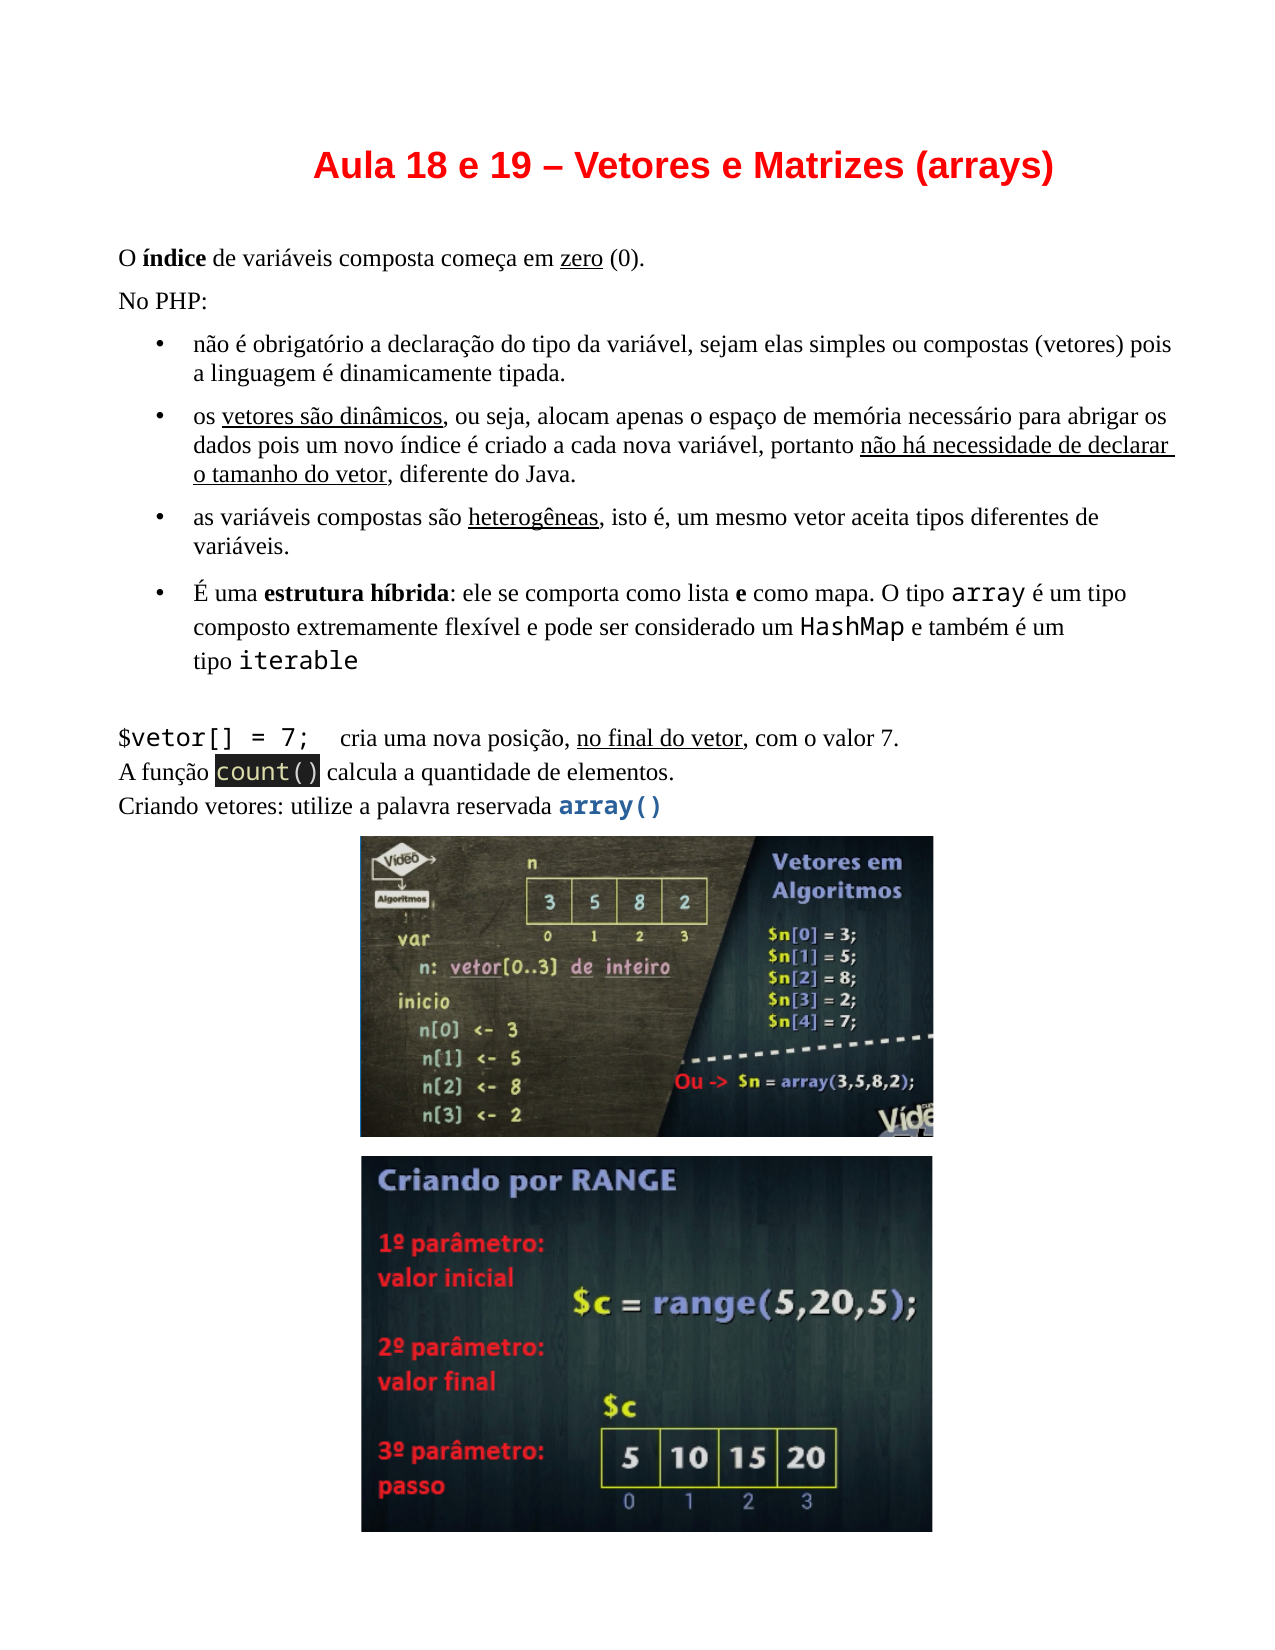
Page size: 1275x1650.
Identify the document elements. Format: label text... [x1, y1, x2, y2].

picture [361, 1156, 933, 1532]
text $vetor[] = 7; cria uma nova posição, no final do vetor, com o valor 7. A função count() calcula a quantidade de elementos. Criando vetores: utilize a palavra reservada array() [118, 719, 1175, 822]
text No PHP: [118, 286, 1175, 315]
text O índice de variáveis composta começa em zero (0). [118, 243, 1175, 271]
subtitle Aula 18 e 19 – Vetores e Matrizes (arrays) [118, 143, 1175, 187]
picture [360, 836, 934, 1137]
list os vetores são dinâmicos, ou seja, alocam apenas o espaço de memória necessário para abrigar os dados pois um novo índice é criado a cada nova variável, portanto não há necessidade de declarar o tamanho do vetor, diferente do Java. [156, 401, 1175, 488]
list não é obrigatório a declaração do tipo da variável, sejam elas simples ou compostas (vetores) pois a linguagem é dinamicamente tipada. [156, 329, 1175, 387]
list as variáveis compostas são heterogêneas, isto é, um mesmo vetor aceita tipos diferentes de variáveis. [156, 502, 1175, 560]
list É uma estrutura híbrida: ele se comporta como lista e como mapa. O tipo array é um tipo composto extremamente flexível e pode ser considerado um HashMap e também é um tipo iterable [156, 574, 1175, 676]
